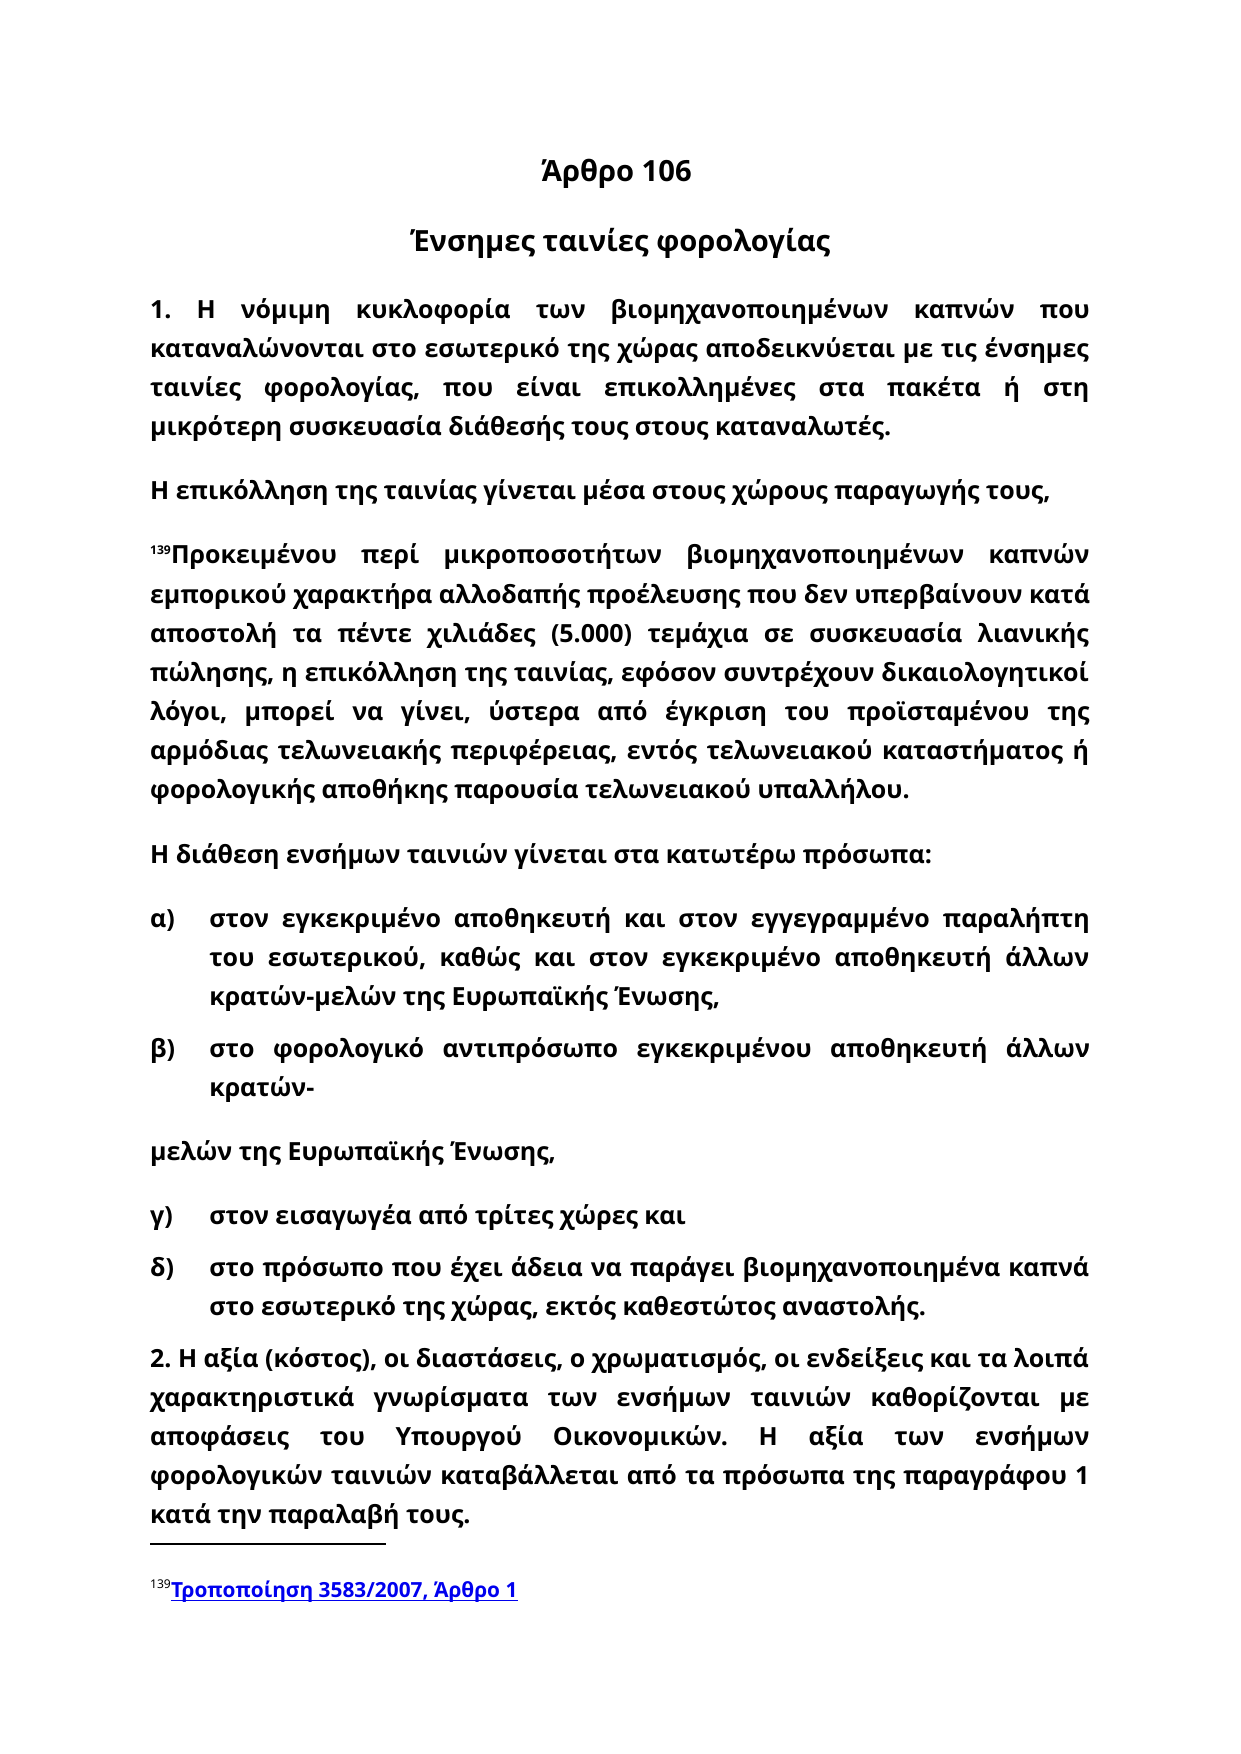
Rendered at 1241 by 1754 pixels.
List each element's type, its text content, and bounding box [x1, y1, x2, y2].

text Η επικόλληση της ταινίας γίνεται μέσα στους χώρους παραγωγής τους, [150, 473, 1090, 507]
text 2. Η αξία (κόστος), οι διαστάσεις, ο χρωματισμός, οι ενδείξεις και τα λοιπά χαρακτηριστικά γνωρίσματα των ενσήμων ταινιών καθορίζονται με αποφάσεις του Υπουργού Οικονομικών. Η αξία των ενσήμων φορολογικών ταινιών καταβάλλεται από τα πρόσωπα της παραγράφου 1 κατά την παραλαβή τους. [150, 1340, 1090, 1531]
list β) στο φορολογικό αντιπρόσωπο εγκεκριμένου αποθηκευτή άλλων κρατών- [150, 1030, 1090, 1104]
list α) στον εγκεκριμένο αποθηκευτή και στον εγγεγραμμένο παραλήπτη του εσωτερικού, καθώς και στον εγκεκριμένο αποθηκευτή άλλων κρατών-μελών της Ευρωπαϊκής Ένωσης, [150, 900, 1090, 1013]
text Προκειμένου περί μικροποσοτήτων βιομηχανοποιημένων καπνών εμπορικού χαρακτήρα αλλοδαπής προέλευσης που δεν υπερβαίνουν κατά αποστολή τα πέντε χιλιάδες (5.000) τεμάχια σε συσκευασία λιανικής πώλησης, η επικόλληση της ταινίας, εφόσον συντρέχουν δικαιολογητικοί λόγοι, μπορεί να γίνει, ύστερα από έγκριση του προϊσταμένου της αρμόδιας τελωνειακής περιφέρειας, εντός τελωνειακού καταστήματος ή φορολογικής αποθήκης παρουσία τελωνειακού υπαλλήλου. [150, 537, 1090, 806]
text Τροποποίηση 3583/2007, Άρθρο 1 [150, 1576, 1090, 1604]
list γ) στον εισαγωγέα από τρίτες χώρες και [150, 1198, 1090, 1232]
text 1. Η νόμιμη κυκλοφορία των βιομηχανοποιημένων καπνών που καταναλώνονται στο εσωτερικό της χώρας αποδεικνύεται με τις ένσημες ταινίες φορολογίας, που είναι επικολλημένες στα πακέτα ή στη μικρότερη συσκευασία διάθεσής τους στους καταναλωτές. [150, 291, 1090, 443]
text μελών της Ευρωπαϊκής Ένωσης, [150, 1134, 1090, 1168]
subtitle Άρθρο 106 [150, 150, 1090, 190]
list δ) στο πρόσωπο που έχει άδεια να παράγει βιομηχανοποιημένα καπνά στο εσωτερικό της χώρας, εκτός καθεστώτος αναστολής. [150, 1249, 1090, 1323]
subtitle Ένσημες ταινίες φορολογίας [150, 221, 1090, 260]
text Η διάθεση ενσήμων ταινιών γίνεται στα κατωτέρω πρόσωπα: [150, 836, 1090, 870]
